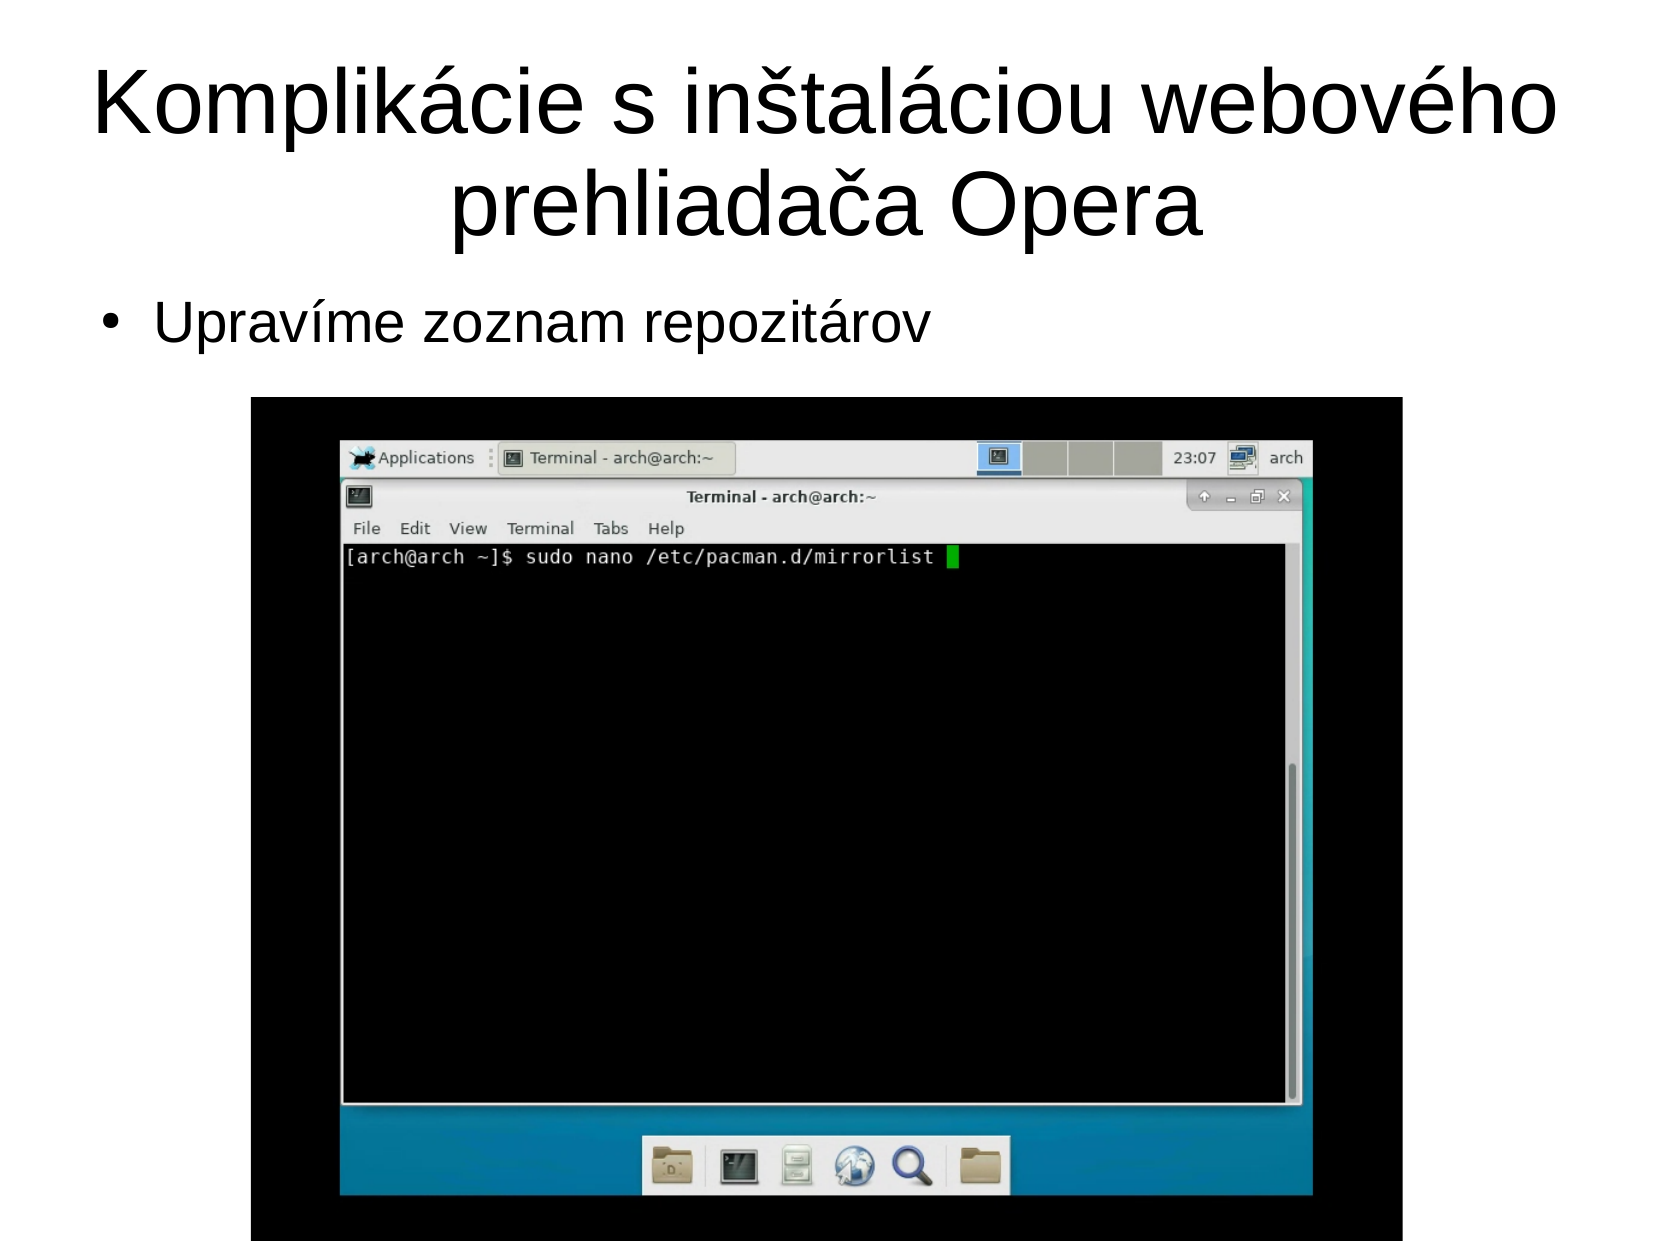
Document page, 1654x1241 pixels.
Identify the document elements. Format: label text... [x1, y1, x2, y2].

list Upravíme zoznam repozitárov [82, 290, 1654, 1010]
picture [250, 397, 1403, 1241]
title Komplikácie s inštaláciou webového prehliadača Opera [82, 49, 1571, 257]
